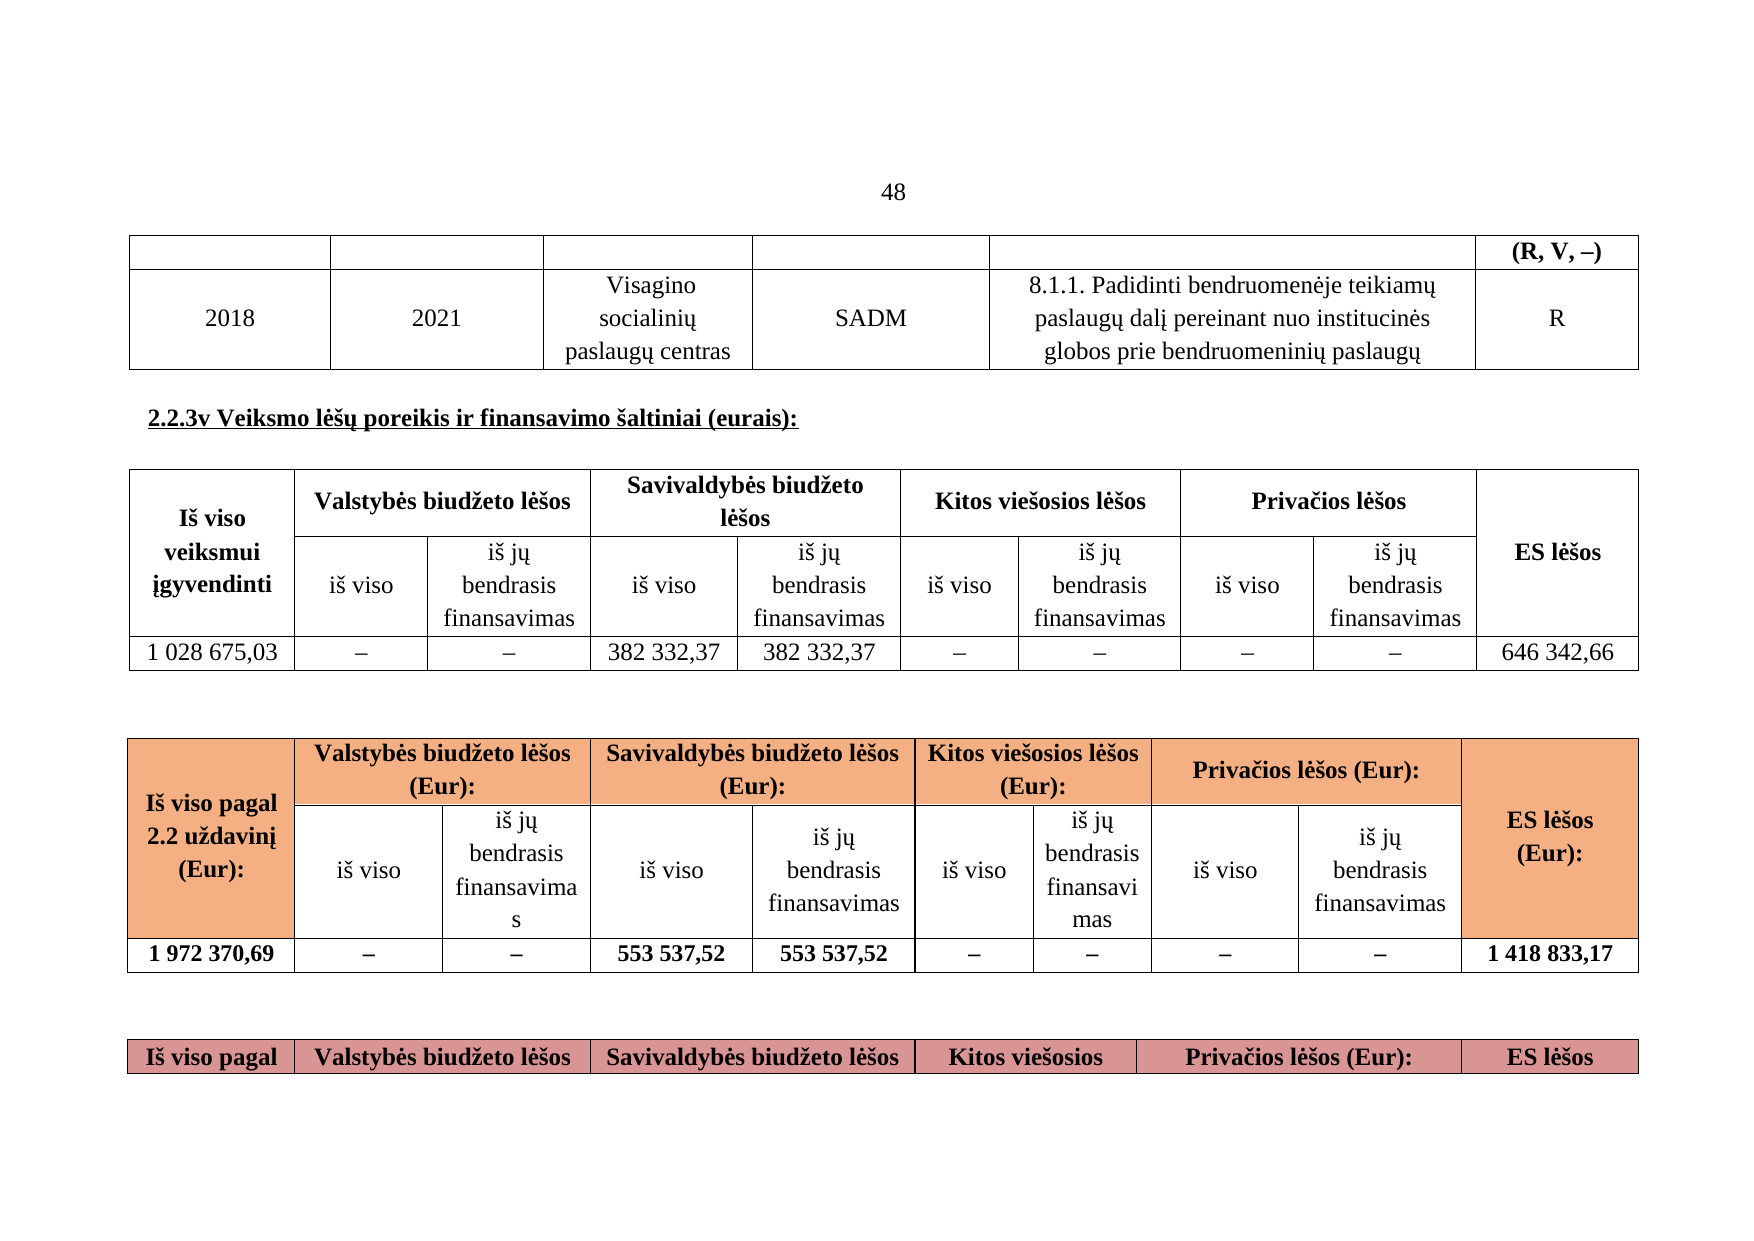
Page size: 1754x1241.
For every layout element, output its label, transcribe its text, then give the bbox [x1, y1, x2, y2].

table_header Valstybės biudžeto lėšos [295, 1040, 590, 1073]
table_cell R [1476, 270, 1638, 369]
table_cell – [1152, 939, 1298, 972]
table_header Savivaldybės biudžeto lėšos [591, 1040, 914, 1073]
table_header ES lėšos (Eur): [1462, 739, 1638, 938]
table_cell SADM [753, 270, 989, 369]
table_cell 646 342,66 [1477, 637, 1638, 670]
table_cell iš jų bendrasis finansavimas [738, 537, 900, 636]
table_cell – [1314, 637, 1476, 670]
table_cell iš viso [901, 537, 1018, 636]
table_cell Visagino socialinių paslaugų centras [544, 270, 752, 369]
table_cell 553 537,52 [591, 939, 752, 972]
table_header Savivaldybės biudžeto lėšos [591, 470, 900, 536]
table_cell 8.1.1. Padidinti bendruomenėje teikiamų paslaugų dalį pereinant nuo institucinės globos prie bendruomeninių paslaugų [990, 270, 1475, 369]
table_cell iš viso [295, 537, 427, 636]
table_cell 382 332,37 [591, 637, 737, 670]
table_cell iš viso [591, 537, 737, 636]
text 2.2.3v Veiksmo lėšų poreikis ir finansavimo šaltiniai (eurais): [118, 403, 1668, 432]
table_header (R, V, –) [1476, 236, 1638, 269]
table_cell iš viso [295, 806, 442, 938]
table_cell iš viso [916, 806, 1033, 938]
table_cell iš viso [591, 806, 752, 938]
table_cell 1 972 370,69 [128, 939, 294, 972]
table_cell 2018 [130, 270, 330, 369]
table_cell – [1299, 939, 1461, 972]
table_header [990, 236, 1475, 269]
table_header Kitos viešosios lėšos (Eur): [916, 739, 1151, 804]
table_cell – [1019, 637, 1180, 670]
table_header [753, 236, 989, 269]
table_header Savivaldybės biudžeto lėšos (Eur): [591, 739, 914, 804]
table_header Kitos viešosios [916, 1040, 1136, 1073]
table_cell – [1034, 939, 1151, 972]
table_header Privačios lėšos [1181, 470, 1476, 536]
table_cell iš viso [1152, 806, 1298, 938]
table_cell iš jų bendrasis finansavimas [443, 806, 590, 938]
table_header ES lėšos [1462, 1040, 1638, 1073]
table_header [130, 236, 330, 269]
table_header Valstybės biudžeto lėšos [295, 470, 590, 536]
table_header [544, 236, 752, 269]
table_header Kitos viešosios lėšos [901, 470, 1180, 536]
table_cell 1 028 675,03 [130, 637, 294, 670]
table_header Privačios lėšos (Eur): [1152, 739, 1461, 804]
table_cell – [295, 939, 442, 972]
table_header Iš viso pagal [128, 1040, 294, 1073]
table_header Iš viso veiksmui įgyvendinti [130, 470, 294, 636]
table_cell – [443, 939, 590, 972]
table_header Iš viso pagal 2.2 uždavinį (Eur): [128, 739, 294, 938]
table_cell iš jų bendrasis finansavimas [1299, 806, 1461, 938]
table_cell iš jų bendrasis finansavimas [1314, 537, 1476, 636]
table_cell – [1181, 637, 1313, 670]
table_cell iš viso [1181, 537, 1313, 636]
table_cell 553 537,52 [753, 939, 914, 972]
table_header Valstybės biudžeto lėšos (Eur): [295, 739, 590, 804]
table_header Privačios lėšos (Eur): [1137, 1040, 1461, 1073]
table_cell 382 332,37 [738, 637, 900, 670]
table_cell iš jų bendrasis finansavimas [753, 806, 914, 938]
table_cell 2021 [331, 270, 543, 369]
table_cell – [428, 637, 590, 670]
table_header [331, 236, 543, 269]
table_cell iš jų bendrasis finansavimas [1019, 537, 1180, 636]
table_cell 1 418 833,17 [1462, 939, 1638, 972]
table_cell iš jų bendrasis finansavimas [428, 537, 590, 636]
table_cell iš jų bendrasis finansavimas [1034, 806, 1151, 938]
table_cell – [901, 637, 1018, 670]
table_cell – [295, 637, 427, 670]
table_header ES lėšos [1477, 470, 1638, 636]
table_cell – [916, 939, 1033, 972]
